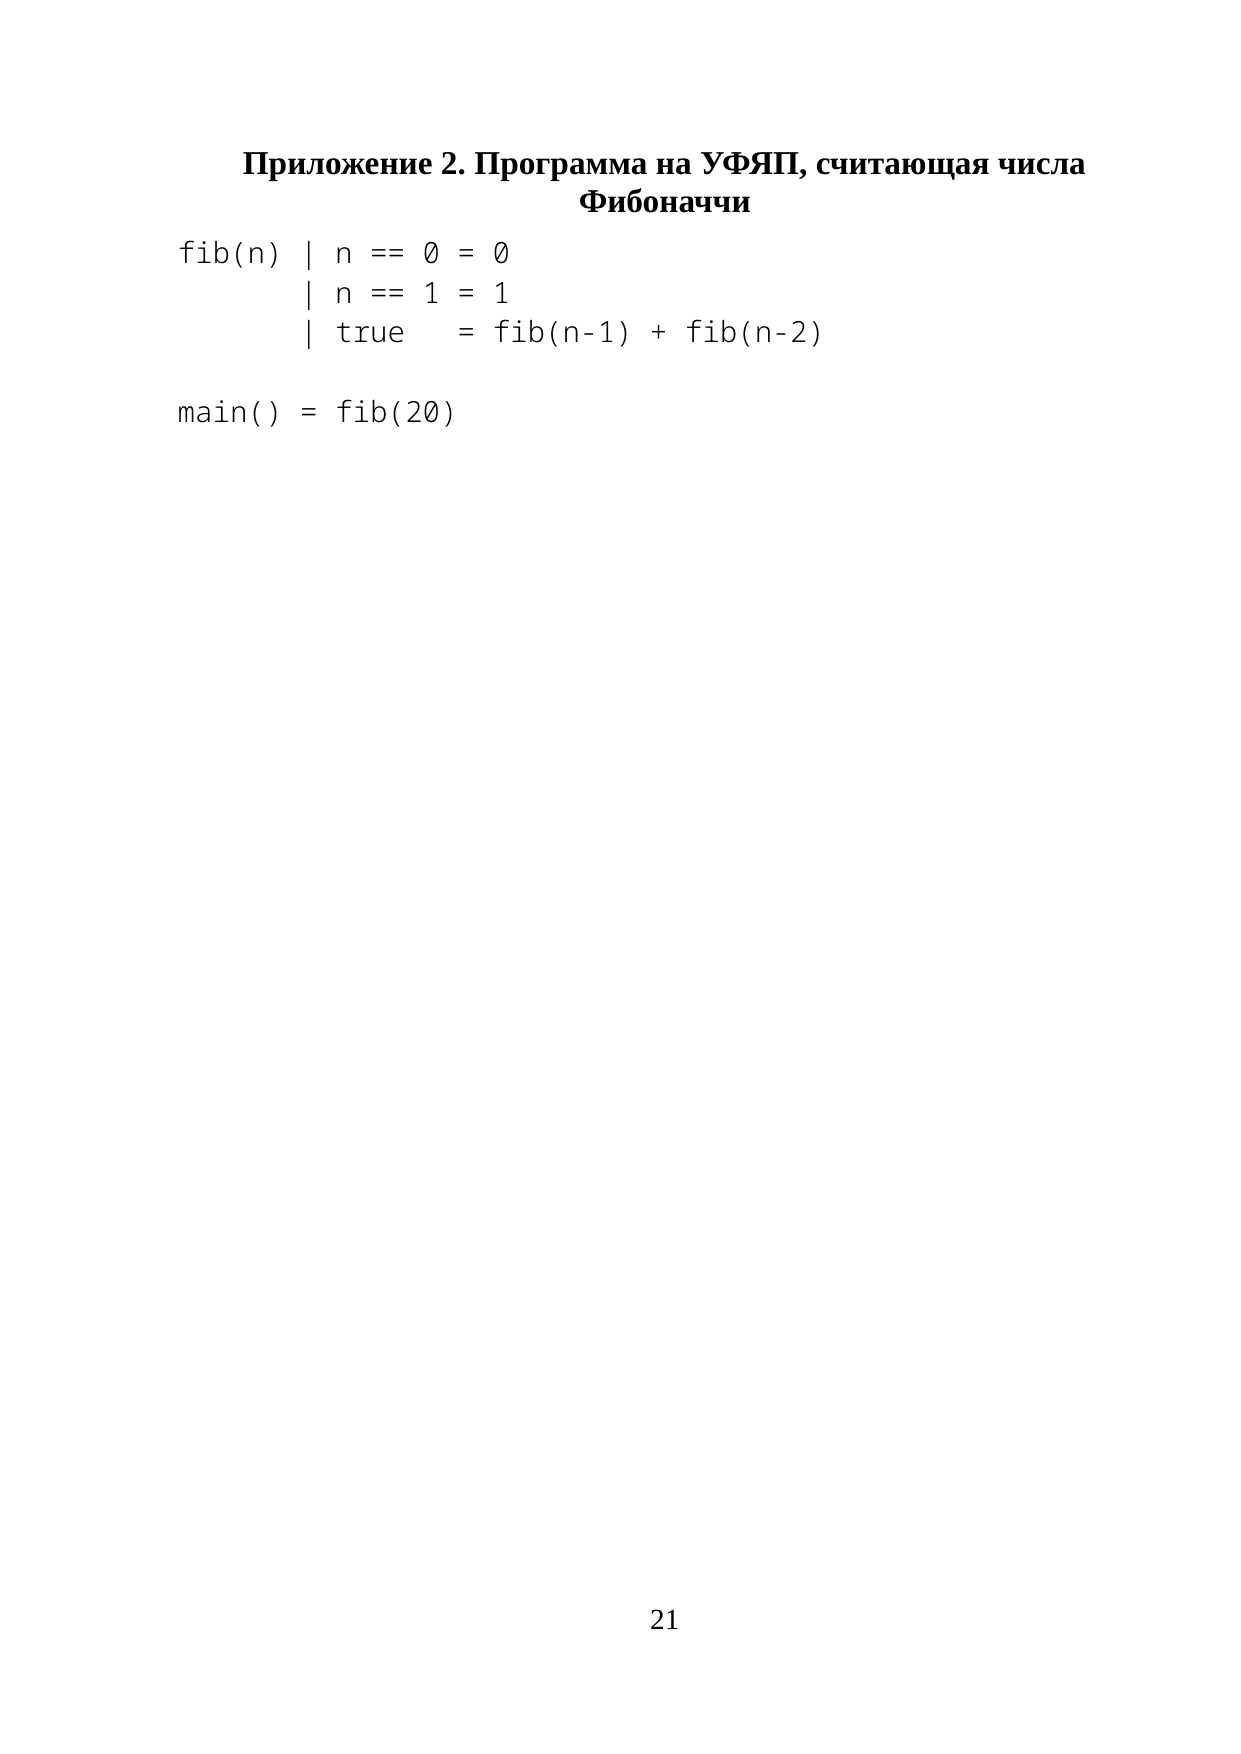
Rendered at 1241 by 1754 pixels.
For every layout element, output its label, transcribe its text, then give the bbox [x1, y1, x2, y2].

text fib(n) | n == 0 = 0 [177, 232, 1152, 272]
subtitle Приложение 2. Программа на УФЯП, считающая числа Фибоначчи [177, 143, 1152, 220]
text | n == 1 = 1 [177, 272, 1152, 312]
text main() = fib(20) [177, 391, 1152, 431]
text | true = fib(n-1) + fib(n-2) [177, 312, 1152, 351]
